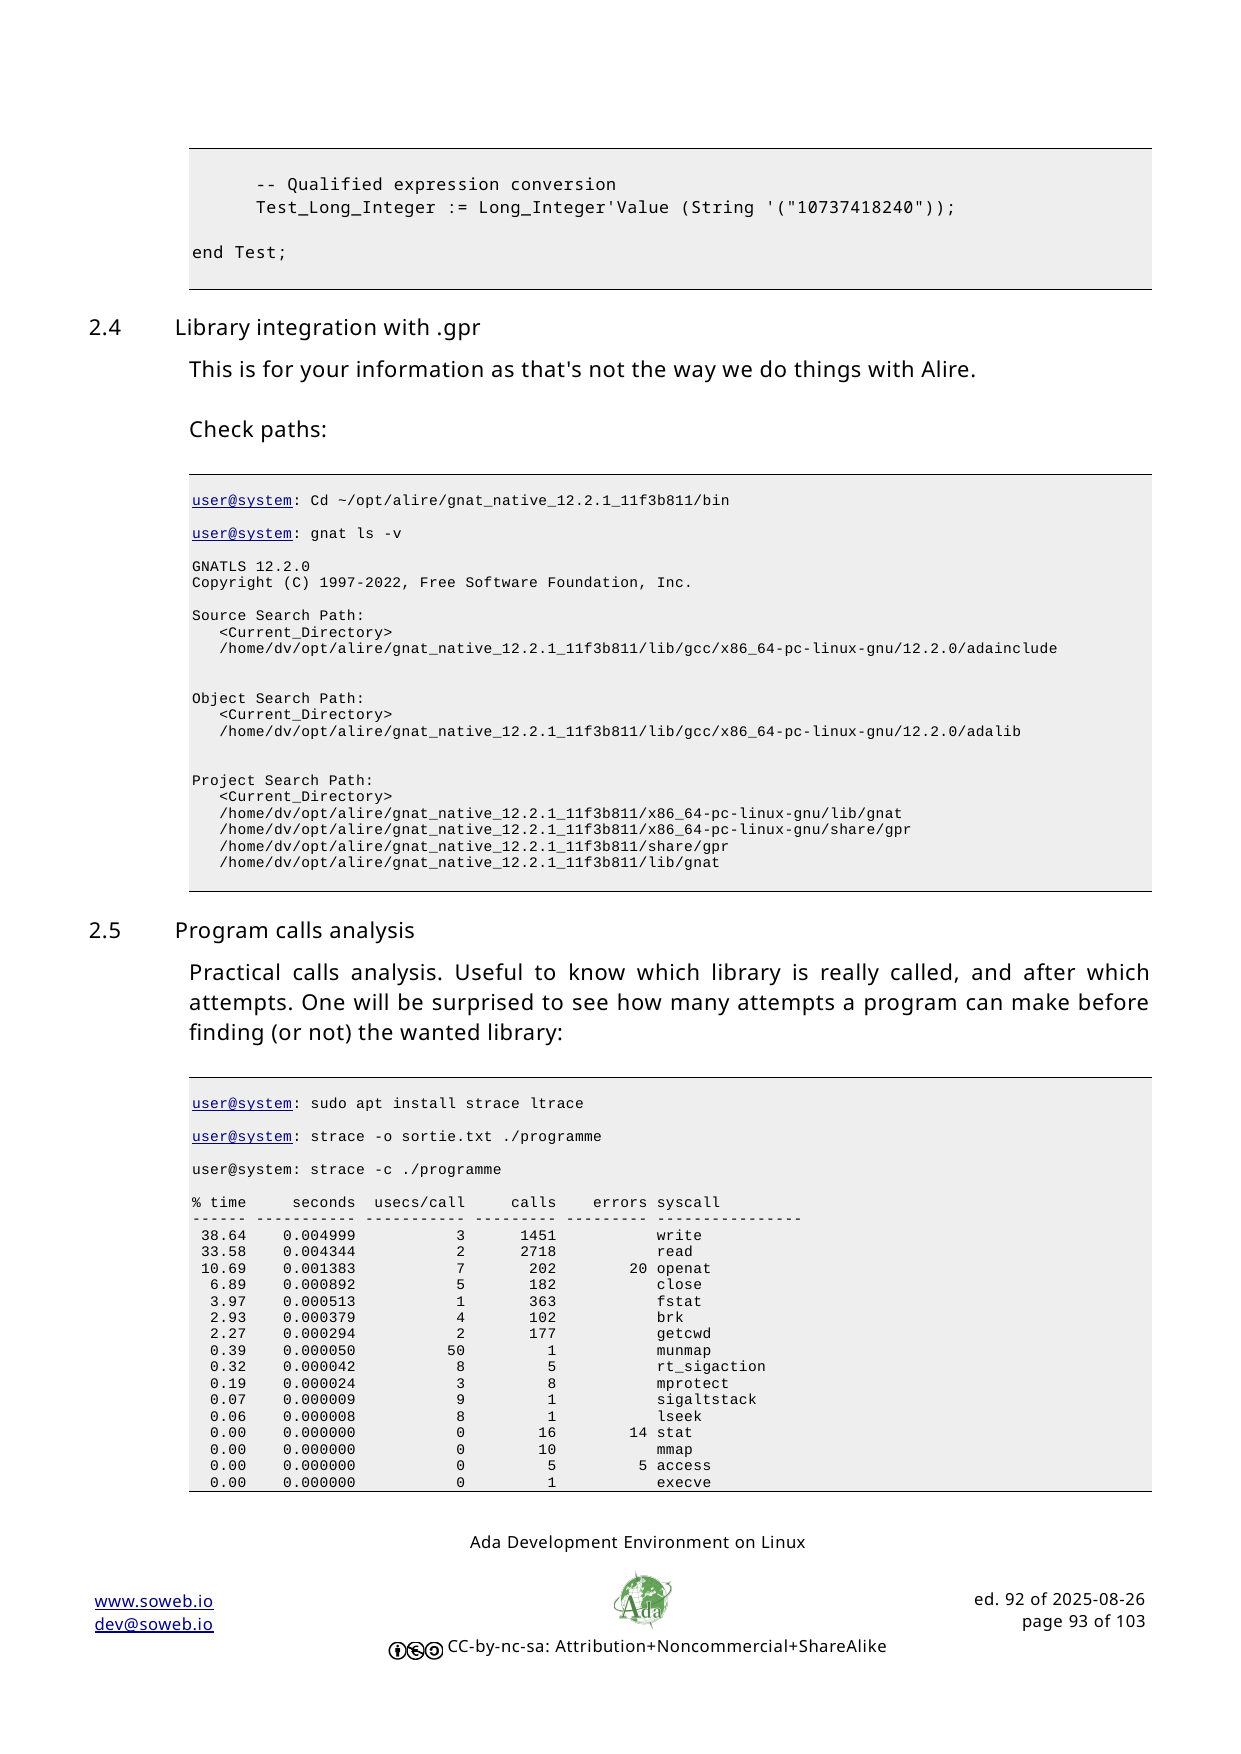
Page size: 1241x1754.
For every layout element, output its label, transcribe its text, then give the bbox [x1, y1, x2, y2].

list /home/dv/opt/alire/gnat_native_12.2.1_11f3b811/x86_64-pc-linux-gnu/lib/gnat [189, 803, 1152, 820]
list 6.89 0.000892 5 182 close [189, 1274, 1152, 1291]
list -- Qualified expression conversion [189, 149, 1152, 193]
list <Current_Directory> [189, 704, 1152, 721]
list Source Search Path: [189, 606, 1152, 622]
list 2.27 0.000294 2 177 getcwd [189, 1324, 1152, 1340]
list 0.00 0.000000 0 5 5 access [189, 1456, 1152, 1472]
list 0.07 0.000009 9 1 sigaltstack [189, 1390, 1152, 1406]
list <Current_Directory> [189, 622, 1152, 639]
picture [388, 1642, 443, 1660]
list 0.00 0.000000 0 16 14 stat [189, 1423, 1152, 1439]
list user@system: strace -o sortie.txt ./programme [189, 1126, 1152, 1143]
list 10.69 0.001383 7 202 20 openat [189, 1258, 1152, 1274]
list 0.00 0.000000 0 1 execve [189, 1472, 1152, 1491]
list Object Search Path: [189, 688, 1152, 704]
list 2.93 0.000379 4 102 brk [189, 1307, 1152, 1324]
list <Current_Directory> [189, 787, 1152, 803]
subtitle Program calls analysis [88, 915, 1152, 945]
picture [613, 1571, 672, 1630]
list end Test; [189, 215, 1152, 289]
list Test_Long_Integer := Long_Integer'Value (String '("10737418240")); [189, 193, 1152, 215]
list /home/dv/opt/alire/gnat_native_12.2.1_11f3b811/share/gpr [189, 836, 1152, 853]
text Check paths: [189, 414, 1152, 444]
text Practical calls analysis. Useful to know which library is really called, and after which attempts. One will be surprised to see how many attempts a program can make before finding (or not) the wanted library: [189, 957, 1152, 1047]
list 0.00 0.000000 0 10 mmap [189, 1439, 1152, 1456]
list ------ ----------- ----------- --------- --------- ---------------- [189, 1209, 1152, 1225]
list 0.06 0.000008 8 1 lseek [189, 1406, 1152, 1423]
list Copyright (C) 1997-2022, Free Software Foundation, Inc. [189, 573, 1152, 589]
list /home/dv/opt/alire/gnat_native_12.2.1_11f3b811/lib/gcc/x86_64-pc-linux-gnu/12.2.0/adainclude [189, 639, 1152, 655]
text This is for your information as that's not the way we do things with Alire. [189, 354, 1152, 384]
list /home/dv/opt/alire/gnat_native_12.2.1_11f3b811/lib/gcc/x86_64-pc-linux-gnu/12.2.0/adalib [189, 721, 1152, 737]
list 0.32 0.000042 8 5 rt_sigaction [189, 1357, 1152, 1373]
list 38.64 0.004999 3 1451 write [189, 1225, 1152, 1242]
list 0.19 0.000024 3 8 mprotect [189, 1373, 1152, 1390]
list user@system: sudo apt install strace ltrace [189, 1078, 1152, 1110]
list 33.58 0.004344 2 2718 read [189, 1242, 1152, 1258]
list % time seconds usecs/call calls errors syscall [189, 1192, 1152, 1209]
list 0.39 0.000050 50 1 munmap [189, 1340, 1152, 1357]
list Project Search Path: [189, 770, 1152, 787]
subtitle Library integration with .gpr [88, 312, 1152, 342]
list user@system: strace -c ./programme [189, 1159, 1152, 1176]
list /home/dv/opt/alire/gnat_native_12.2.1_11f3b811/lib/gnat [189, 853, 1152, 891]
list /home/dv/opt/alire/gnat_native_12.2.1_11f3b811/x86_64-pc-linux-gnu/share/gpr [189, 820, 1152, 836]
list user@system: Cd ~/opt/alire/gnat_native_12.2.1_11f3b811/bin user@system: gnat ls -v GNATLS 12.2.0 [189, 475, 1152, 573]
list 3.97 0.000513 1 363 fstat [189, 1291, 1152, 1307]
